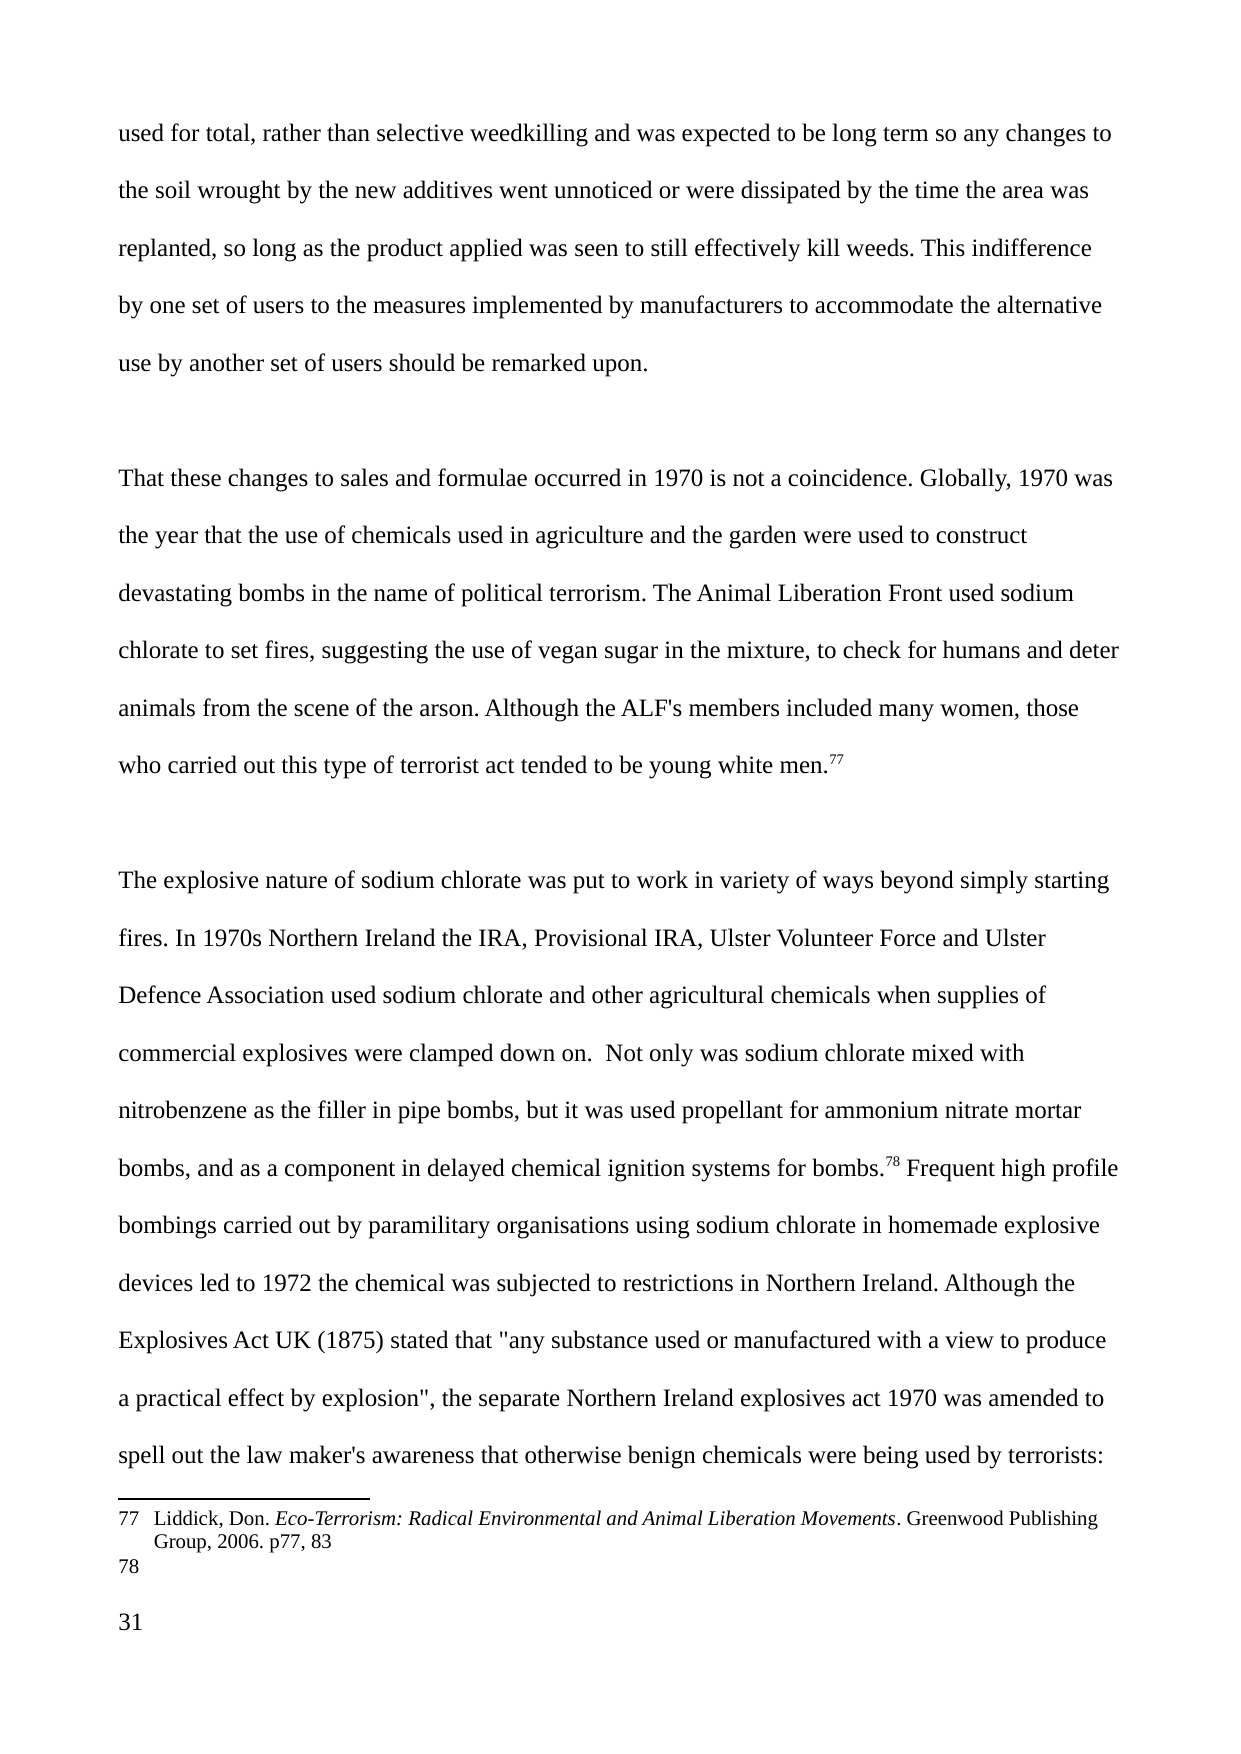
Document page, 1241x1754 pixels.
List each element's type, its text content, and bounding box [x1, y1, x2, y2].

text Liddick, Don. Eco-Terrorism: Radical Environmental and Animal Liberation Movements. Greenwood Publishing Group, 2006. p77, 83 [118, 1505, 1122, 1553]
text used for total, rather than selective weedkilling and was expected to be long term so any changes to the soil wrought by the new additives went unnoticed or were dissipated by the time the area was replanted, so long as the product applied was seen to still effectively kill weeds. This indifference by one set of users to the measures implemented by manufacturers to accommodate the alternative use by another set of users should be remarked upon. [118, 118, 1122, 377]
text The explosive nature of sodium chlorate was put to work in variety of ways beyond simply starting fires. In 1970s Northern Ireland the IRA, Provisional IRA, Ulster Volunteer Force and Ulster Defence Association used sodium chlorate and other agricultural chemicals when supplies of commercial explosives were clamped down on. Not only was sodium chlorate mixed with nitrobenzene as the filler in pipe bombs, but it was used propellant for ammonium nitrate mortar bombs, and as a component in delayed chemical ignition systems for bombs. Frequent high profile bombings carried out by paramilitary organisations using sodium chlorate in homemade explosive devices led to 1972 the chemical was subjected to restrictions in Northern Ireland. Although the Explosives Act UK (1875) stated that "any substance used or manufactured with a view to produce a practical effect by explosion", the separate Northern Ireland explosives act 1970 was amended to spell out the law maker's awareness that otherwise benign chemicals were being used by terrorists: [118, 866, 1122, 1469]
text That these changes to sales and formulae occurred in 1970 is not a coincidence. Globally, 1970 was the year that the use of chemicals used in agriculture and the garden were used to construct devastating bombs in the name of political terrorism. The Animal Liberation Front used sodium chlorate to set fires, suggesting the use of vegan sugar in the mixture, to check for humans and deter animals from the scene of the arson. Although the ALF's members included many women, those who carried out this type of terrorist act tended to be young white men. [118, 463, 1122, 779]
